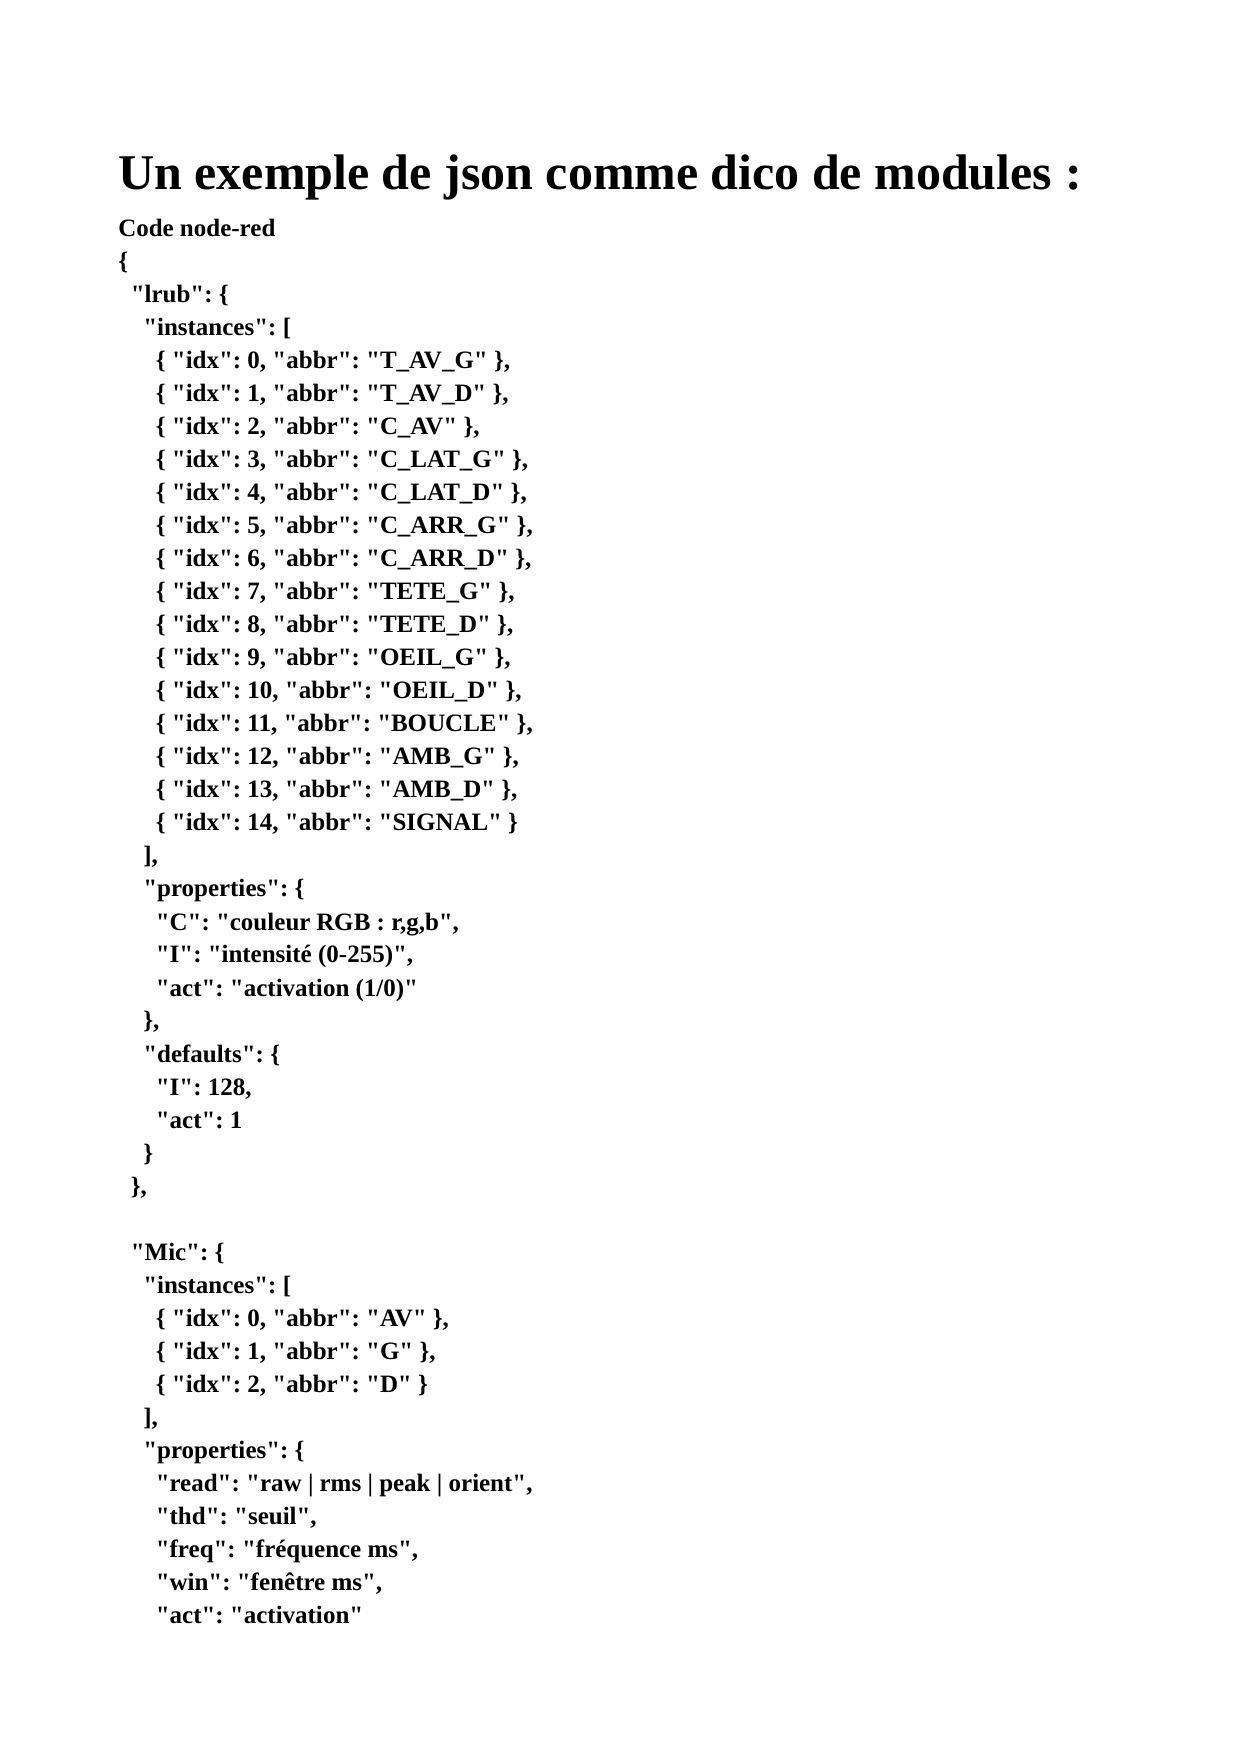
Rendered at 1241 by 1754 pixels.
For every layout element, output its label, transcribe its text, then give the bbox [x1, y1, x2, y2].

text Code node-red { "lrub": { "instances": [ { "idx": 0, "abbr": "T_AV_G" }, { "idx": 1, "abbr": "T_AV_D" }, { "idx": 2, "abbr": "C_AV" }, { "idx": 3, "abbr": "C_LAT_G" }, { "idx": 4, "abbr": "C_LAT_D" }, { "idx": 5, "abbr": "C_ARR_G" }, { "idx": 6, "abbr": "C_ARR_D" }, { "idx": 7, "abbr": "TETE_G" }, { "idx": 8, "abbr": "TETE_D" }, { "idx": 9, "abbr": "OEIL_G" }, { "idx": 10, "abbr": "OEIL_D" }, { "idx": 11, "abbr": "BOUCLE" }, { "idx": 12, "abbr": "AMB_G" }, { "idx": 13, "abbr": "AMB_D" }, { "idx": 14, "abbr": "SIGNAL" } ], "properties": { "C": "couleur RGB : r,g,b", "I": "intensité (0-255)", "act": "activation (1/0)" }, "defaults": { "I": 128, "act": 1 } }, "Mic": { "instances": [ { "idx": 0, "abbr": "AV" }, { "idx": 1, "abbr": "G" }, { "idx": 2, "abbr": "D" } ], "properties": { "read": "raw | rms | peak | orient", "thd": "seuil", "freq": "fréquence ms", "win": "fenêtre ms", "act": "activation" [118, 213, 1122, 1629]
subtitle Un exemple de json comme dico de modules : [118, 143, 1122, 201]
